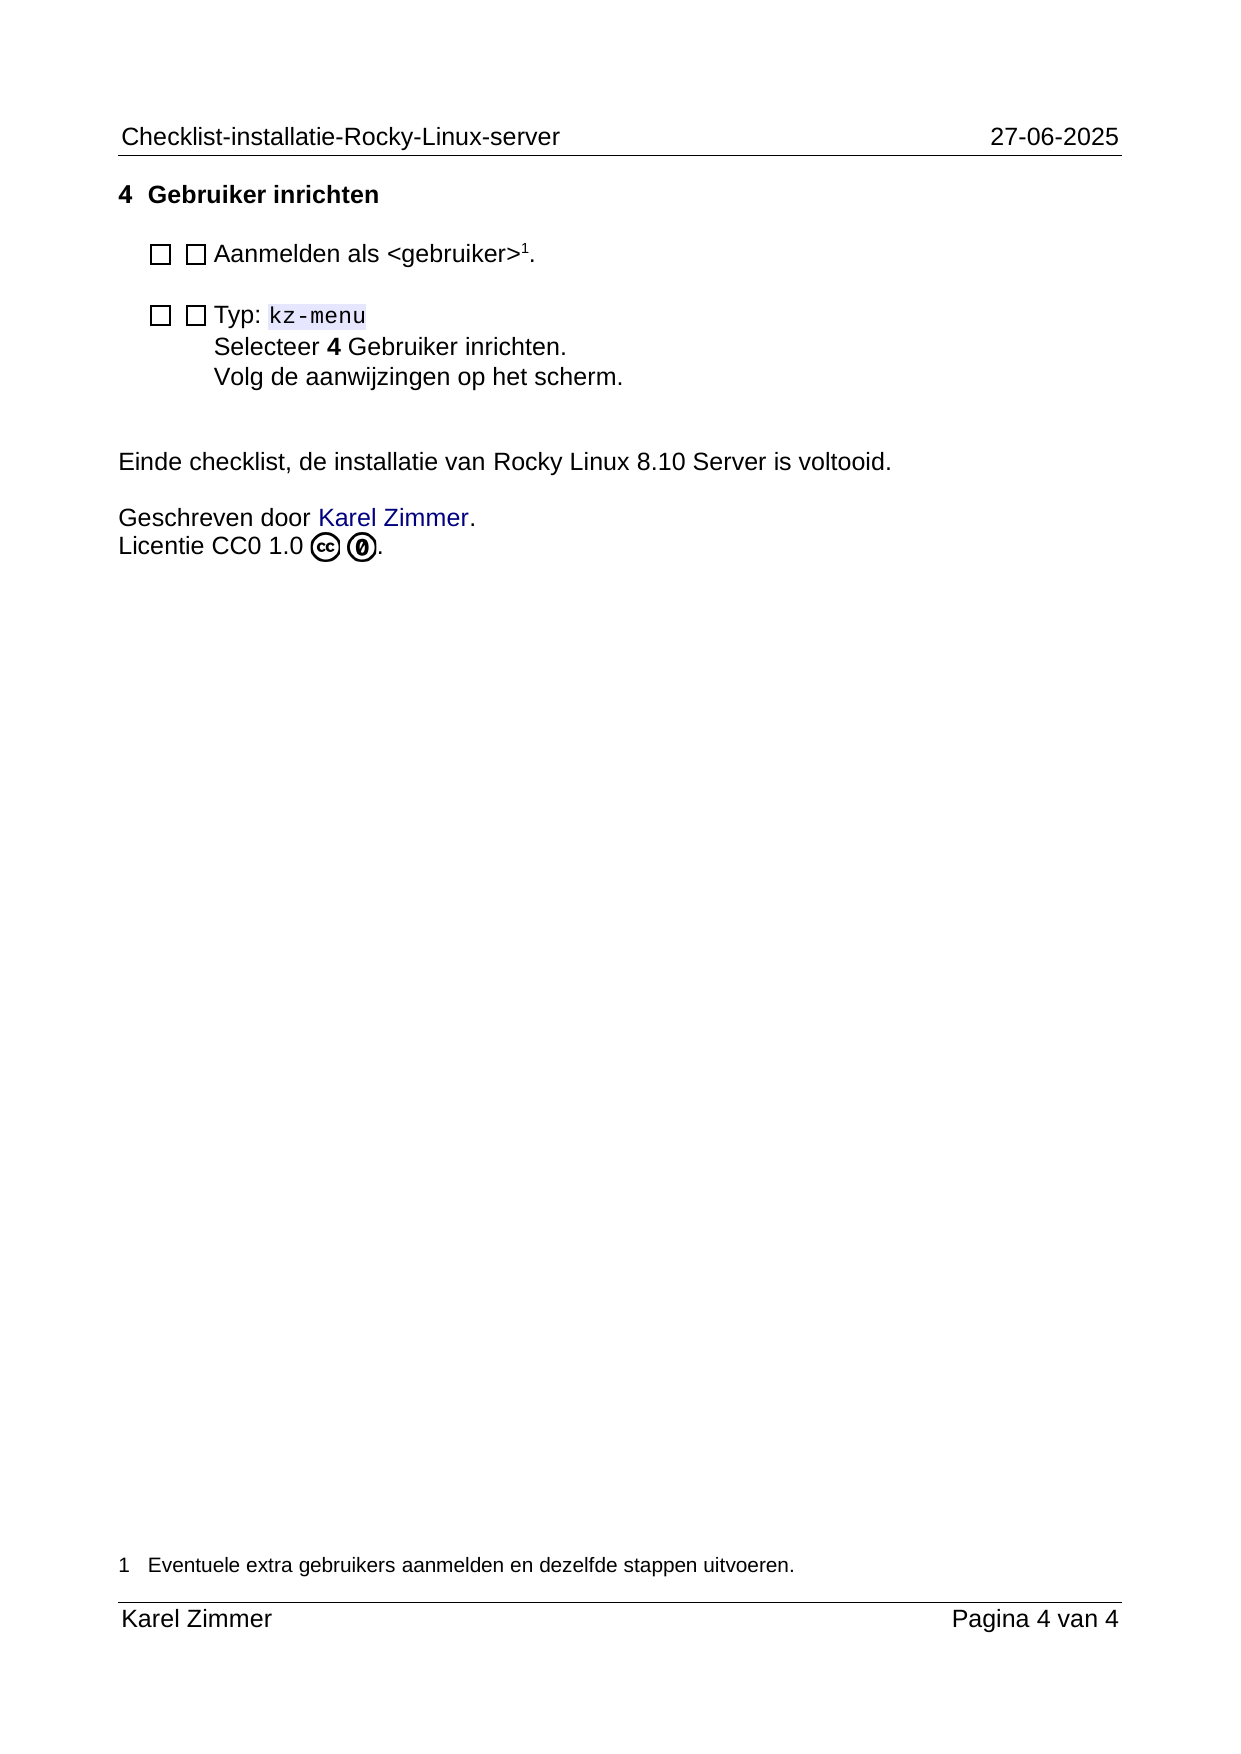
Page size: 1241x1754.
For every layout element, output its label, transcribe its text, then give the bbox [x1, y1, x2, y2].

table_cell [177, 269, 213, 300]
table_header [142, 239, 177, 269]
table_cell Volg de aanwijzingen op het scherm. [213, 362, 1122, 392]
list Gebruiker inrichten [118, 177, 1122, 211]
table_cell Typ: kz-menu [213, 300, 1122, 332]
table_cell [118, 362, 142, 392]
table_cell [213, 269, 1122, 300]
table_header [177, 239, 213, 269]
list . [377, 532, 1122, 562]
list Licentie CC0 1.0 [118, 532, 310, 562]
table_cell [142, 362, 177, 392]
text Einde checklist, de installatie van Rocky Linux 8.10 Server is voltooid. [118, 448, 1122, 476]
table_cell [118, 269, 142, 300]
table_cell Selecteer 4 Gebruiker inrichten. [213, 332, 1122, 362]
table_cell [118, 300, 142, 332]
list Geschreven door Karel Zimmer. [118, 504, 1122, 532]
table_cell [142, 332, 177, 362]
picture [310, 532, 340, 562]
table_cell [142, 300, 177, 332]
table_header Aanmelden als <gebruiker>. [213, 239, 1122, 269]
table_cell [118, 332, 142, 362]
table_header [118, 239, 142, 269]
table_cell [177, 362, 213, 392]
picture [347, 532, 377, 562]
table_cell [142, 269, 177, 300]
table_cell [177, 332, 213, 362]
table_cell [177, 300, 213, 332]
